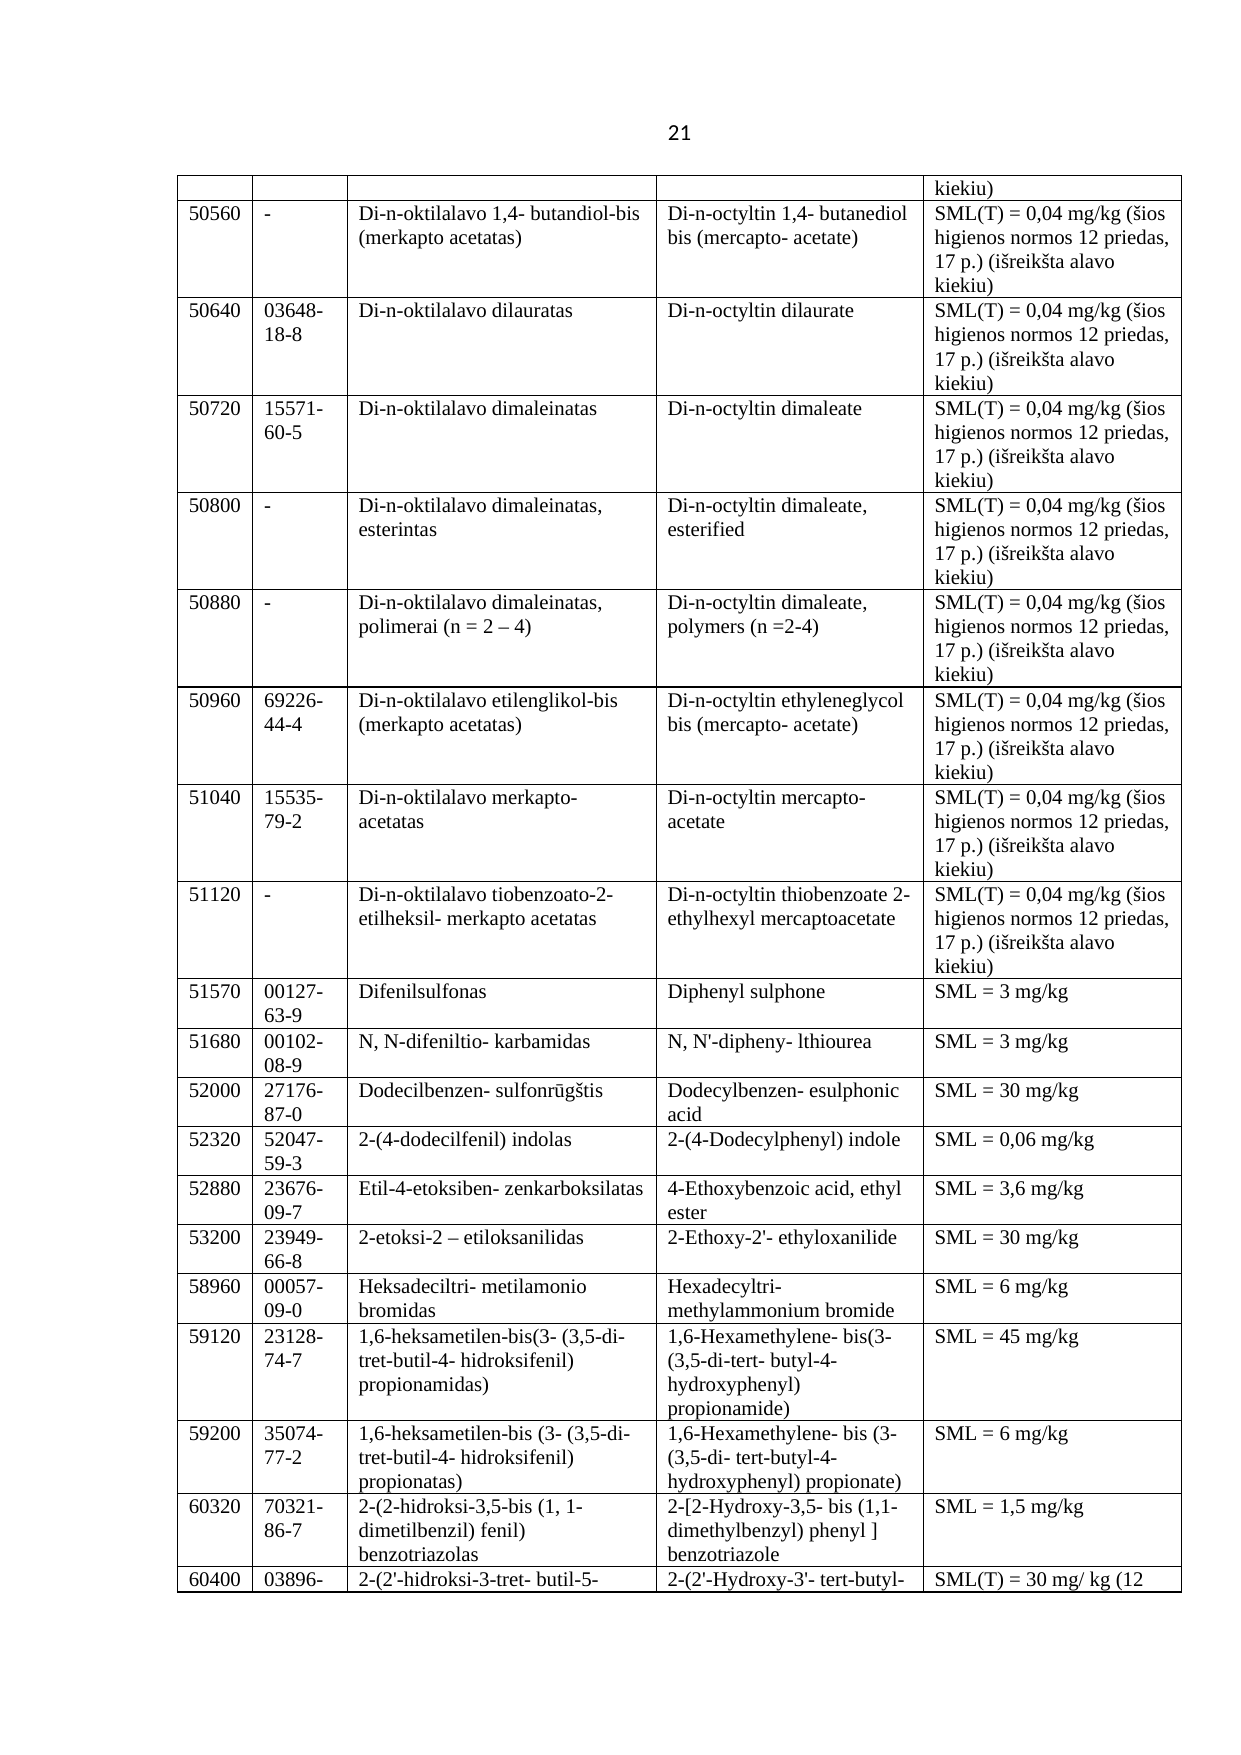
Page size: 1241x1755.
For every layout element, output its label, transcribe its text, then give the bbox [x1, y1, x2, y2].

table_cell 1,6-heksametilen-bis(3- (3,5-di-tret-butil-4- hidroksifenil) propionamidas) [348, 1324, 656, 1420]
table_cell Di-n-oktilalavo dilauratas [348, 298, 656, 394]
table_cell 35074-77-2 [253, 1421, 347, 1493]
table_cell Di-n-octyltin thiobenzoate 2- ethylhexyl mercaptoacetate [657, 882, 923, 978]
table_cell 60400 [178, 1567, 252, 1591]
table_cell 50880 [178, 590, 252, 686]
table_cell Di-n-octyltin dimaleate, esterified [657, 493, 923, 589]
table_cell SML(T) = 0,04 mg/kg (šios higienos normos 12 priedas, 17 p.) (išreikšta alavo kiekiu) [924, 201, 1181, 297]
table_cell Di-n-octyltin mercapto- acetate [657, 785, 923, 881]
table_cell [657, 176, 923, 200]
table_cell 52880 [178, 1176, 252, 1224]
table_cell 2-(2-hidroksi-3,5-bis (1, 1-dimetilbenzil) fenil) benzotriazolas [348, 1494, 656, 1566]
table_cell SML = 3,6 mg/kg [924, 1176, 1181, 1224]
table_cell 58960 [178, 1274, 252, 1322]
table_cell 15535-79-2 [253, 785, 347, 881]
table_cell 50960 [178, 688, 252, 784]
table_cell 70321-86-7 [253, 1494, 347, 1566]
table_cell Di-n-oktilalavo 1,4- butandiol-bis (merkapto acetatas) [348, 201, 656, 297]
table_cell [253, 176, 347, 200]
table_cell SML = 6 mg/kg [924, 1274, 1181, 1322]
table_cell 2-(4-dodecilfenil) indolas [348, 1127, 656, 1175]
table_cell 59120 [178, 1324, 252, 1420]
table_cell SML(T) = 0,04 mg/kg (šios higienos normos 12 priedas, 17 p.) (išreikšta alavo kiekiu) [924, 298, 1181, 394]
table_cell Di-n-oktilalavo etilenglikol-bis (merkapto acetatas) [348, 688, 656, 784]
table_cell 51120 [178, 882, 252, 978]
table_cell 53200 [178, 1225, 252, 1273]
table_cell 52000 [178, 1078, 252, 1126]
table_cell SML = 30 mg/kg [924, 1225, 1181, 1273]
table_cell 23128-74-7 [253, 1324, 347, 1420]
table_cell Di-n-octyltin 1,4- butanediol bis (mercapto- acetate) [657, 201, 923, 297]
table_cell 00102-08-9 [253, 1029, 347, 1077]
table_cell 1,6-heksametilen-bis (3- (3,5-di-tret-butil-4- hidroksifenil) propionatas) [348, 1421, 656, 1493]
table_cell - [253, 201, 347, 297]
table_cell SML(T) = 0,04 mg/kg (šios higienos normos 12 priedas, 17 p.) (išreikšta alavo kiekiu) [924, 882, 1181, 978]
table_cell Di-n-oktilalavo merkapto- acetatas [348, 785, 656, 881]
table_cell SML = 3 mg/kg [924, 1029, 1181, 1077]
table_cell 27176-87-0 [253, 1078, 347, 1126]
table_cell 69226-44-4 [253, 688, 347, 784]
table_cell Di-n-octyltin dilaurate [657, 298, 923, 394]
table_cell Di-n-oktilalavo tiobenzoato-2-etilheksil- merkapto acetatas [348, 882, 656, 978]
table_cell 1,6-Hexamethylene- bis(3-(3,5-di-tert- butyl-4- hydroxyphenyl) propionamide) [657, 1324, 923, 1420]
table_cell 50640 [178, 298, 252, 394]
table_cell 2-[2-Hydroxy-3,5- bis (1,1- dimethylbenzyl) phenyl ] benzotriazole [657, 1494, 923, 1566]
table_cell 60320 [178, 1494, 252, 1566]
table_cell 51570 [178, 979, 252, 1027]
table_cell 52320 [178, 1127, 252, 1175]
table_cell Di-n-octyltin dimaleate [657, 396, 923, 492]
table_cell 2-etoksi-2 – etiloksanilidas [348, 1225, 656, 1273]
table_cell 2-(4-Dodecylphenyl) indole [657, 1127, 923, 1175]
table_cell 1,6-Hexamethylene- bis (3-(3,5-di- tert-butyl-4- hydroxyphenyl) propionate) [657, 1421, 923, 1493]
table_cell 00127-63-9 [253, 979, 347, 1027]
table_cell SML = 1,5 mg/kg [924, 1494, 1181, 1566]
table_cell Difenilsulfonas [348, 979, 656, 1027]
table_cell [178, 176, 252, 200]
table_cell [348, 176, 656, 200]
table_cell 51680 [178, 1029, 252, 1077]
table_cell 4-Ethoxybenzoic acid, ethyl ester [657, 1176, 923, 1224]
table_cell 2-Ethoxy-2'- ethyloxanilide [657, 1225, 923, 1273]
table_cell SML(T) = 0,04 mg/kg (šios higienos normos 12 priedas, 17 p.) (išreikšta alavo kiekiu) [924, 590, 1181, 686]
table_cell SML = 3 mg/kg [924, 979, 1181, 1027]
table_cell Di-n-octyltin ethyleneglycol bis (mercapto- acetate) [657, 688, 923, 784]
table_cell SML = 45 mg/kg [924, 1324, 1181, 1420]
table_cell 52047-59-3 [253, 1127, 347, 1175]
table_cell 59200 [178, 1421, 252, 1493]
table_cell Di-n-oktilalavo dimaleinatas, esterintas [348, 493, 656, 589]
table_cell - [253, 590, 347, 686]
table_cell N, N-difeniltio- karbamidas [348, 1029, 656, 1077]
table_cell 50720 [178, 396, 252, 492]
table_cell 03648-18-8 [253, 298, 347, 394]
table_cell SML = 30 mg/kg [924, 1078, 1181, 1126]
table_cell Dodecilbenzen- sulfonrūgštis [348, 1078, 656, 1126]
table_cell 50560 [178, 201, 252, 297]
table_cell SML = 0,06 mg/kg [924, 1127, 1181, 1175]
table_cell 2-(2'-Hydroxy-3'- tert-butyl- [657, 1567, 923, 1591]
table_cell kiekiu) [924, 176, 1181, 200]
table_cell 03896- [253, 1567, 347, 1591]
table_cell SML(T) = 0,04 mg/kg (šios higienos normos 12 priedas, 17 p.) (išreikšta alavo kiekiu) [924, 396, 1181, 492]
table_cell 23949-66-8 [253, 1225, 347, 1273]
table_cell Di-n-octyltin dimaleate, polymers (n =2-4) [657, 590, 923, 686]
table_cell SML = 6 mg/kg [924, 1421, 1181, 1493]
table_cell - [253, 882, 347, 978]
table_cell 50800 [178, 493, 252, 589]
table_cell Diphenyl sulphone [657, 979, 923, 1027]
table_cell N, N'-dipheny- lthiourea [657, 1029, 923, 1077]
table_cell Dodecylbenzen- esulphonic acid [657, 1078, 923, 1126]
table_cell 2-(2'-hidroksi-3-tret- butil-5- [348, 1567, 656, 1591]
table_cell Di-n-oktilalavo dimaleinatas [348, 396, 656, 492]
table_cell 51040 [178, 785, 252, 881]
table_cell Heksadeciltri- metilamonio bromidas [348, 1274, 656, 1322]
table_cell - [253, 493, 347, 589]
table_cell 15571-60-5 [253, 396, 347, 492]
table_cell SML(T) = 30 mg/ kg (12 [924, 1567, 1181, 1591]
table_cell Di-n-oktilalavo dimaleinatas, polimerai (n = 2 – 4) [348, 590, 656, 686]
table_cell Hexadecyltri- methylammonium bromide [657, 1274, 923, 1322]
table_cell Etil-4-etoksiben- zenkarboksilatas [348, 1176, 656, 1224]
table_cell SML(T) = 0,04 mg/kg (šios higienos normos 12 priedas, 17 p.) (išreikšta alavo kiekiu) [924, 688, 1181, 784]
table_cell SML(T) = 0,04 mg/kg (šios higienos normos 12 priedas, 17 p.) (išreikšta alavo kiekiu) [924, 493, 1181, 589]
table_cell 00057-09-0 [253, 1274, 347, 1322]
table_cell SML(T) = 0,04 mg/kg (šios higienos normos 12 priedas, 17 p.) (išreikšta alavo kiekiu) [924, 785, 1181, 881]
table_cell 23676-09-7 [253, 1176, 347, 1224]
